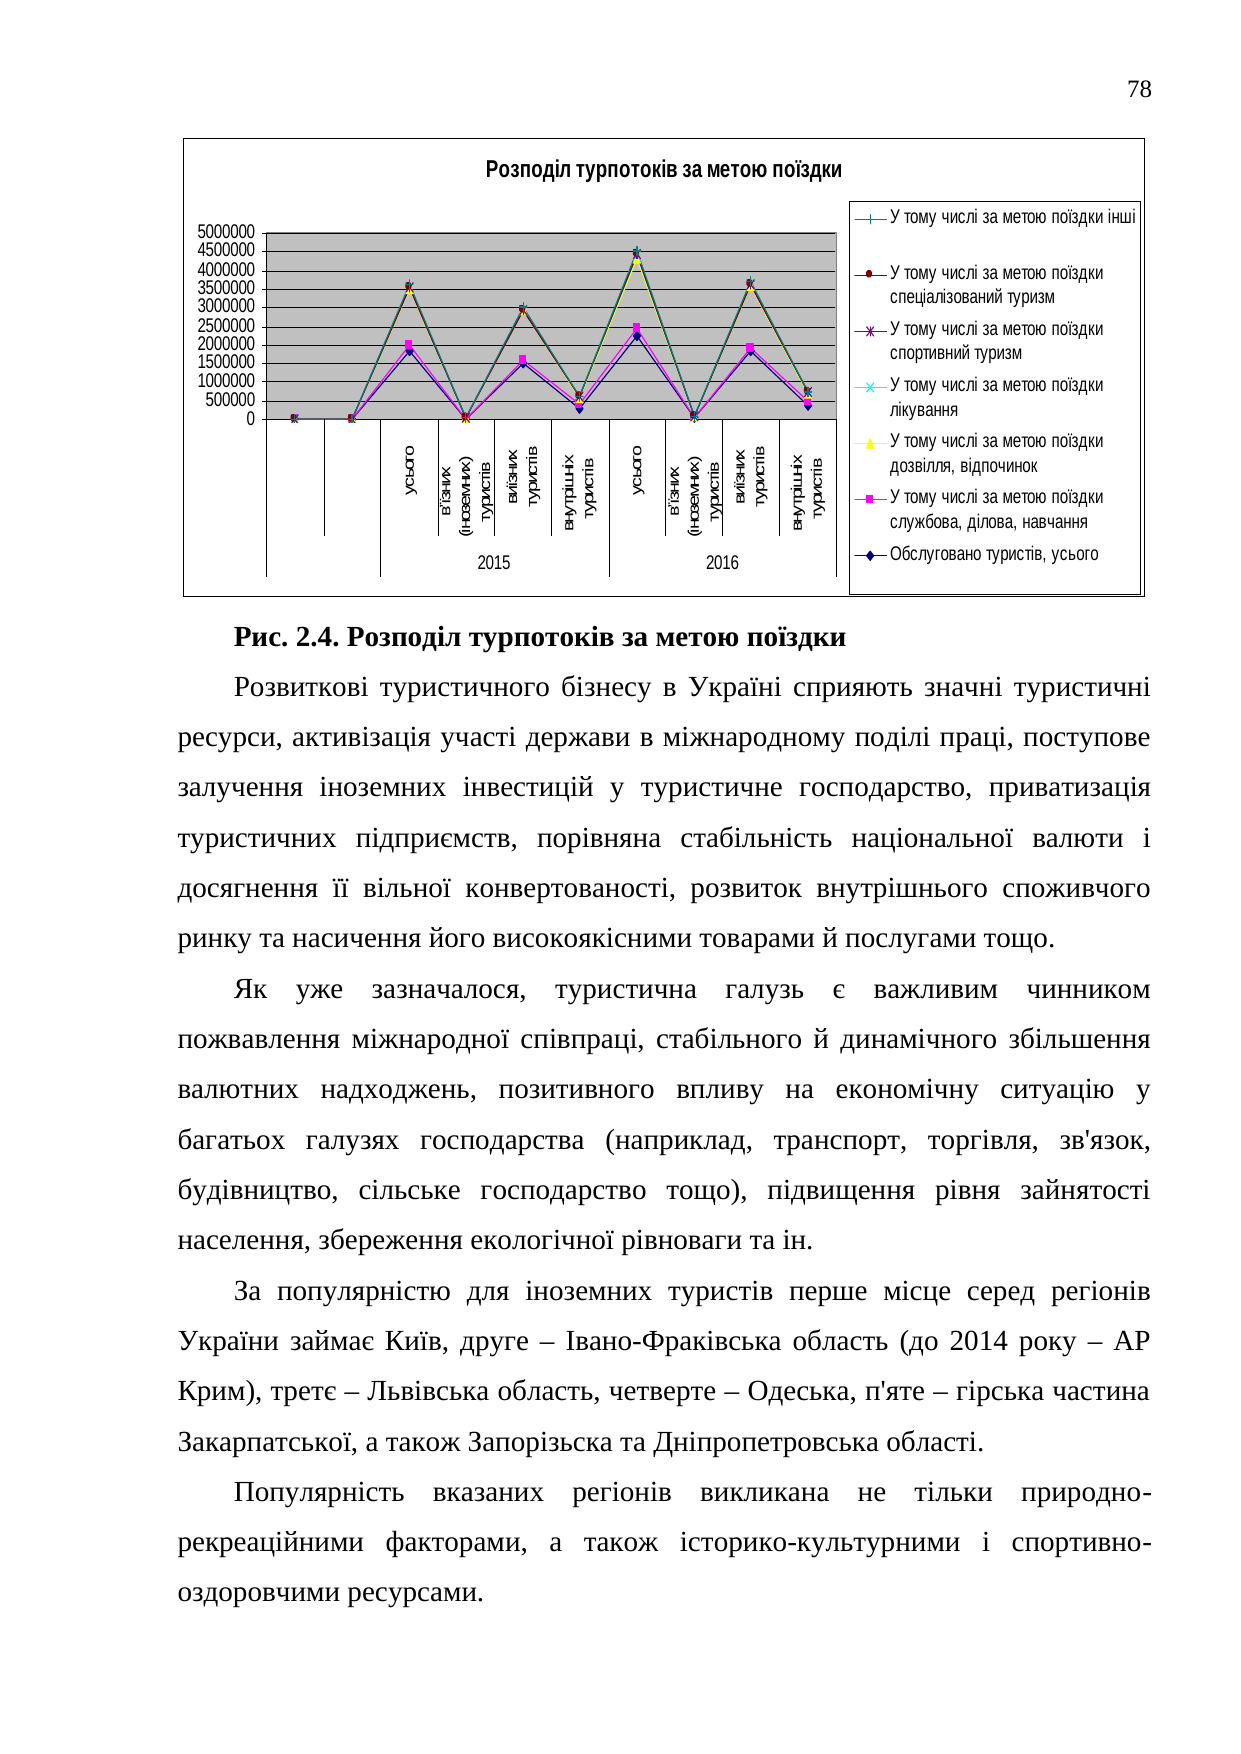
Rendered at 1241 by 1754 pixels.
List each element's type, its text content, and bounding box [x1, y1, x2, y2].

text Розвиткові туристичного бізнесу в Україні сприяють значні туристичні ресурси, активізація участі держави в міжнародному поділі праці, поступове залучення іноземних інвестицій у туристичне господарство, приватизація туристичних підприємств, порівняна стабільність національної валюти і досягнення її вільної конвертованості, розвиток внутрішнього споживчого ринку та насичення його високоякісними товарами й послугами тощо. [177, 669, 1152, 954]
text Популярність вказаних регіонів викликана не тільки природно-рекреаційними факторами, а також історико-культурними і спортивно-оздоровчими ресурсами. [177, 1474, 1152, 1608]
text Як уже зазначалося, туристична галузь є важливим чинником пожвавлення міжнародної співпраці, стабільного й динамічного збільшення валютних надходжень, позитивного впливу на економічну ситуацію у багатьох галузях господарства (наприклад, транспорт, торгівля, зв'язок, будівництво, сільське господарство тощо), підвищення рівня зайнятості населення, збереження екологічної рівноваги та ін. [177, 971, 1152, 1256]
text Рис. 2.4. Розподіл турпотоків за метою поїздки [177, 619, 1152, 652]
text За популярністю для іноземних туристів перше місце серед регіонів України займає Київ, друге – Івано-Фраківська область (до 2014 року – АР Крим), третє – Львівська область, четверте – Одеська, п'яте – гірська частина Закарпатської, а також Запорізьска та Дніпропетровська області. [177, 1273, 1152, 1457]
